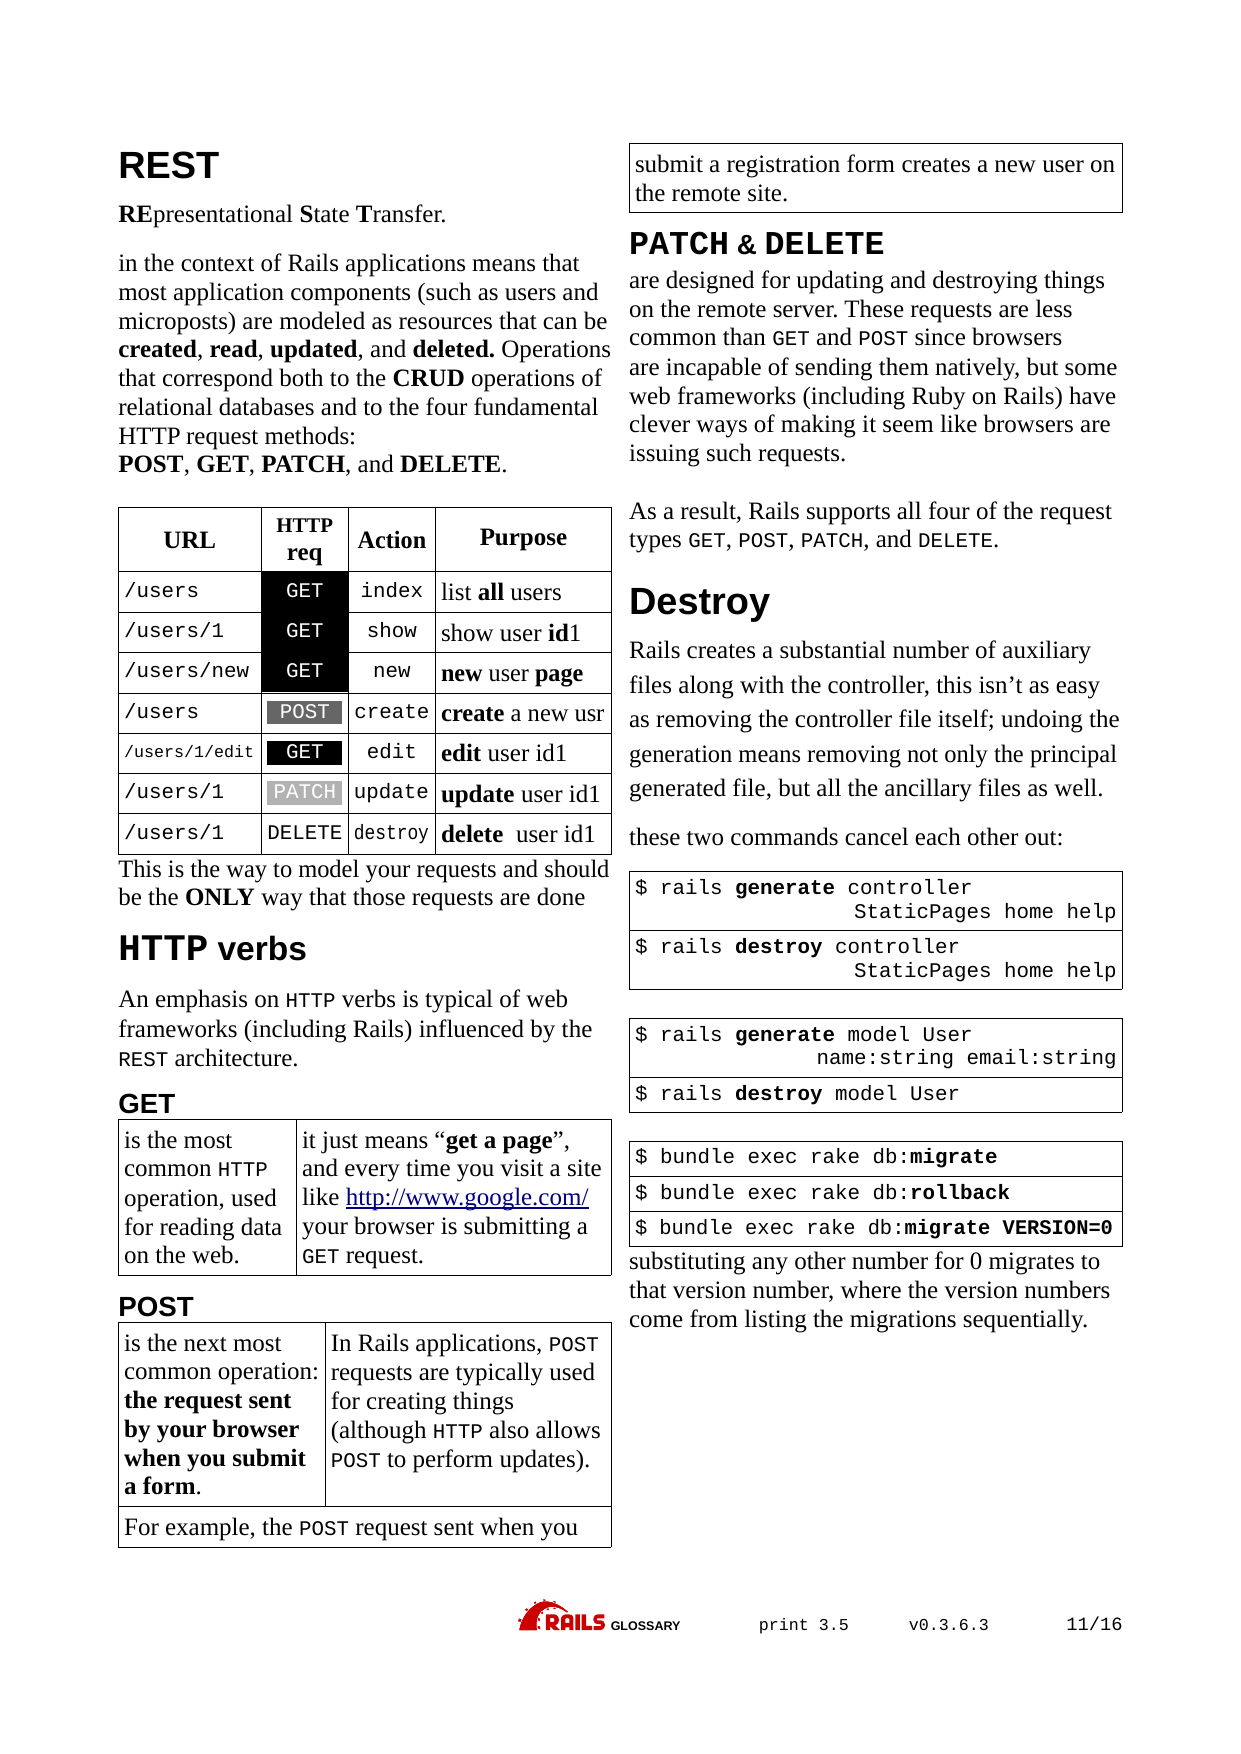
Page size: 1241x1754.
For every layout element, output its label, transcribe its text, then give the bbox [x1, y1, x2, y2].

table_cell destroy [349, 814, 435, 854]
table_cell /users/1 [119, 774, 261, 813]
subtitle PATCH & DELETE [629, 227, 1122, 265]
table_cell DELETE [262, 814, 348, 854]
table_cell $ rails destroy model User [630, 1078, 1122, 1112]
table_cell GET [262, 572, 348, 612]
subtitle HTTP verbs [118, 929, 611, 972]
text are incapable of sending them natively, but some web frameworks (including Ruby on Rails) have clever ways of making it seem like browsers are issuing such requests. [629, 352, 1122, 467]
text in the context of Rails applications means that most application components (such as users and microposts) are modeled as resources that can be created, read, updated, and deleted. Operations that correspond both to the CRUD operations of relational databases and to the four fundamental HTTP request methods: [118, 248, 611, 449]
text An emphasis on HTTP verbs is typical of web frameworks (including Rails) influenced by the REST architecture. [118, 984, 611, 1072]
table_header $ bundle exec rake db:migrate [630, 1142, 1122, 1176]
table_header HTTP req [262, 508, 348, 571]
table_cell update [349, 774, 435, 813]
table_cell POST [262, 694, 348, 733]
text substituting any other number for 0 migrates to that version number, where the version numbers come from listing the migrations sequentially. [629, 1247, 1122, 1333]
table_cell index [349, 572, 435, 612]
text these two commands cancel each other out: [629, 822, 1122, 851]
table_cell /users/new [119, 653, 261, 692]
table_cell list all users [436, 572, 611, 612]
table_cell show user id1 [436, 613, 611, 652]
subtitle REST [118, 143, 611, 187]
subtitle Destroy [629, 579, 1122, 623]
text REpresentational State Transfer. [118, 199, 611, 228]
table_cell GET [262, 734, 348, 773]
table_cell new user page [436, 653, 611, 692]
table_cell /users [119, 572, 261, 612]
table_cell PATCH [262, 774, 348, 813]
text are designed for updating and destroying things on the remote server. These requests are less common than GET and POST since browsers [629, 265, 1122, 352]
table_cell edit [349, 734, 435, 773]
table_header $ rails generate model User name:string email:string [630, 1019, 1122, 1077]
table_header it just means “get a page”, and every time you visit a site like http://www.google.com/ your browser is submitting a GET request. [297, 1120, 611, 1275]
text Rails creates a substantial number of auxiliary files along with the controller, this isn’t as easy as removing the controller file itself; undoing the generation means removing not only the principal generated file, but all the ancillary files as well. [629, 635, 1122, 802]
table_header In Rails applications, POST requests are typically used for creating things (although HTTP also allows POST to perform updates). [326, 1323, 611, 1506]
table_cell create [349, 694, 435, 733]
table_cell submit a registration form creates a new user on the remote site. [630, 144, 1122, 212]
text POST, GET, PATCH, and DELETE. [118, 449, 611, 478]
table_cell edit user id1 [436, 734, 611, 773]
table_cell /users/1 [119, 613, 261, 652]
table_cell update user id1 [436, 774, 611, 813]
table_cell /users [119, 694, 261, 733]
text This is the way to model your requests and should be the ONLY way that those requests are done [118, 855, 611, 911]
table_header is the most common HTTP operation, used for reading data on the web. [119, 1120, 296, 1275]
table_cell $ rails destroy controller StaticPages home help [630, 931, 1122, 989]
table_cell /users/1/edit [119, 734, 261, 773]
table_header is the next most common operation: the request sent by your browser when you submit a form. [119, 1323, 325, 1506]
table_header Purpose [436, 508, 611, 571]
subtitle GET [118, 1087, 611, 1119]
text As a result, Rails supports all four of the request types GET, POST, PATCH, and DELETE. [629, 496, 1122, 554]
table_cell $ bundle exec rake db:migrate VERSION=0 [630, 1212, 1122, 1246]
table_header Action [349, 508, 435, 571]
table_cell new [349, 653, 435, 692]
subtitle POST [118, 1290, 611, 1322]
table_cell create a new usr [436, 694, 611, 733]
table_cell delete user id1 [436, 814, 611, 854]
table_cell GET [262, 653, 348, 692]
table_cell For example, the POST request sent when you [119, 1507, 611, 1547]
table_cell /users/1 [119, 814, 261, 854]
table_cell show [349, 613, 435, 652]
table_cell $ bundle exec rake db:rollback [630, 1177, 1122, 1211]
table_cell GET [262, 613, 348, 652]
table_header URL [119, 508, 261, 571]
table_header $ rails generate controller StaticPages home help [630, 872, 1122, 930]
